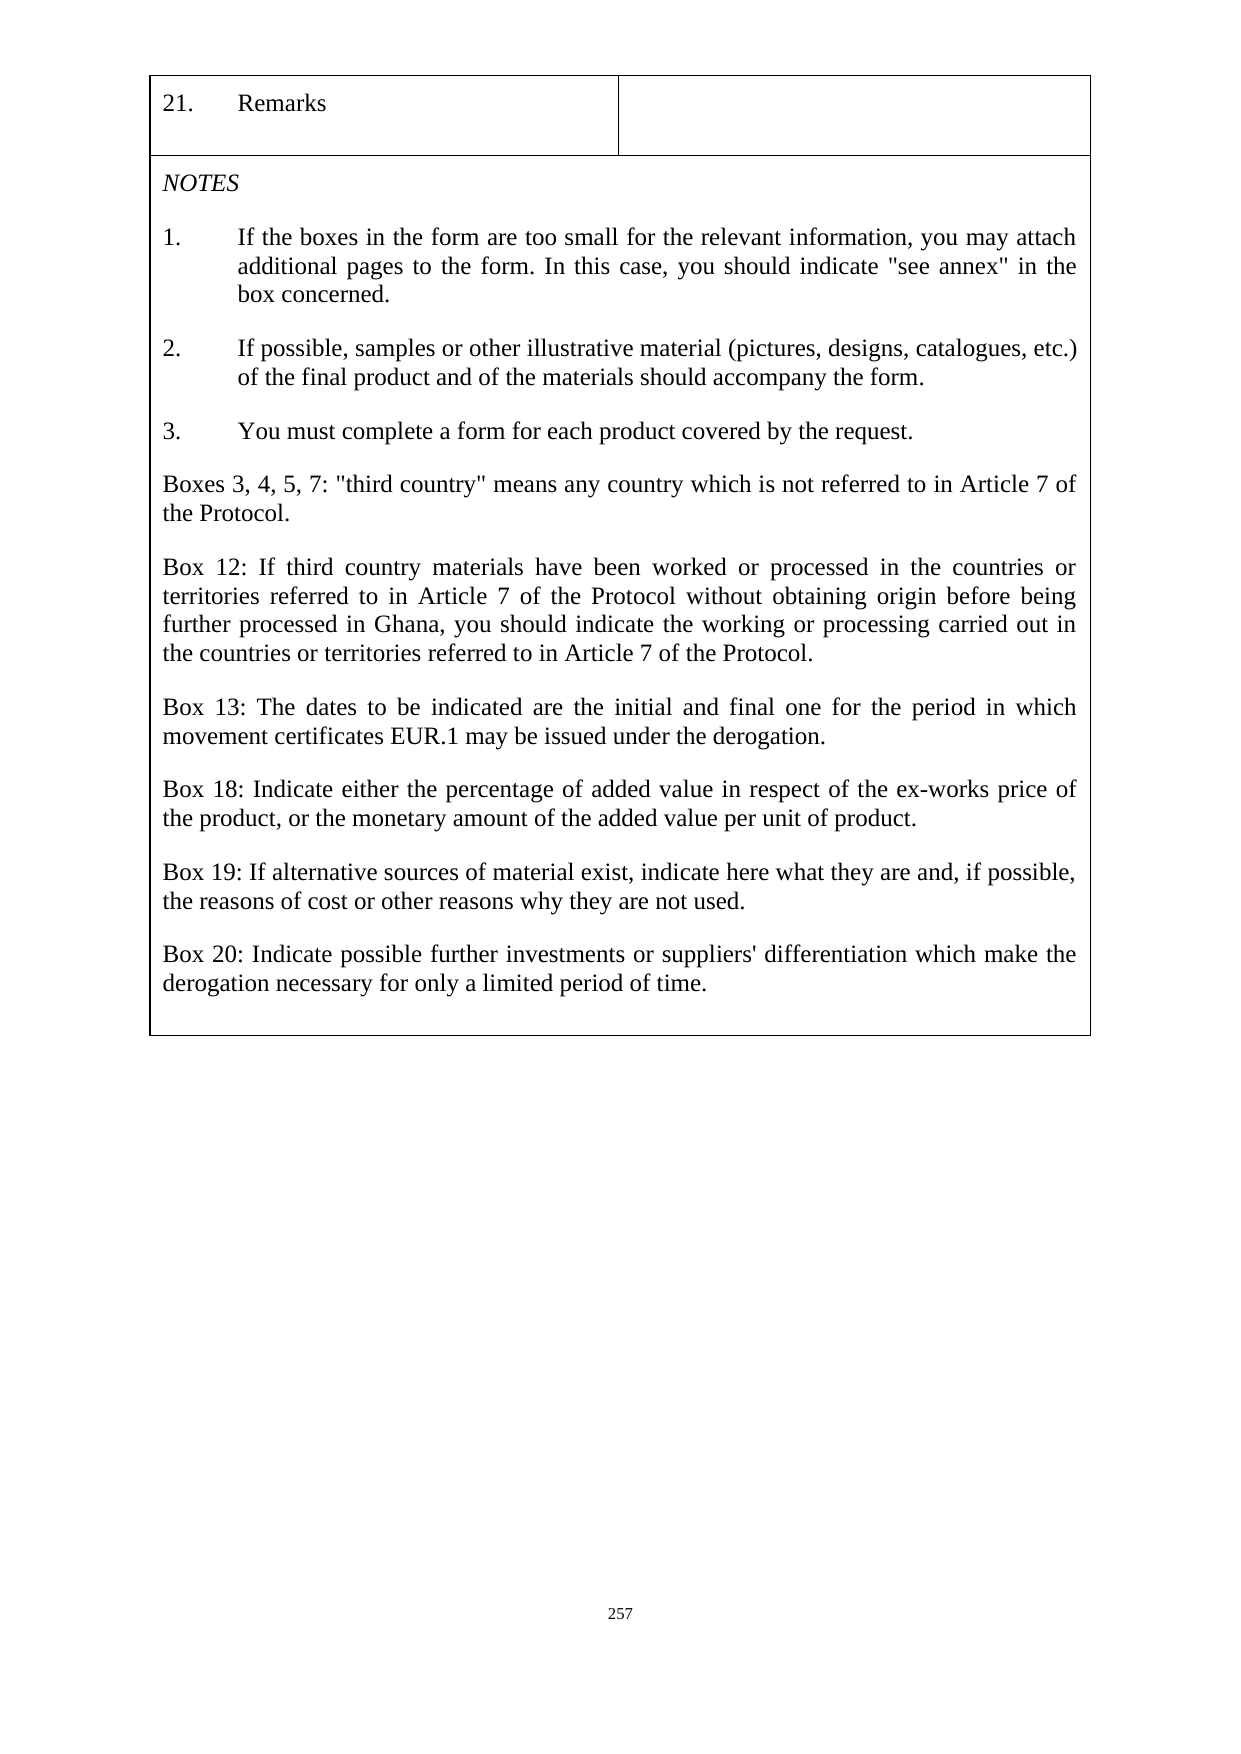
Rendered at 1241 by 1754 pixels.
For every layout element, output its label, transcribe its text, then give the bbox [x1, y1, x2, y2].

table_cell 21. Remarks [151, 76, 618, 155]
table_cell [619, 76, 1090, 155]
table_cell NOTES 1. If the boxes in the form are too small for the relevant information, you may attach additional pages to the form. In this case, you should indicate "see annex" in the box concerned. 2. If possible, samples or other illustrative material (pictures, designs, catalogues, etc.) of the final product and of the materials should accompany the form. 3. You must complete a form for each product covered by the request. Boxes 3, 4, 5, 7: "third country" means any country which is not referred to in Article 7 of the Protocol. Box 12: If third country materials have been worked or processed in the countries or territories referred to in Article 7 of the Protocol without obtaining origin before being further processed in Ghana, you should indicate the working or processing carried out in the countries or territories referred to in Article 7 of the Protocol. Box 13: The dates to be indicated are the initial and final one for the period in which movement certificates EUR.1 may be issued under the derogation. Box 18: Indicate either the percentage of added value in respect of the ex‐works price of the product, or the monetary amount of the added value per unit of product. Box 19: If alternative sources of material exist, indicate here what they are and, if possible, the reasons of cost or other reasons why they are not used. Box 20: Indicate possible further investments or suppliers' differentiation which make the derogation necessary for only a limited period of time. [151, 156, 1090, 1034]
